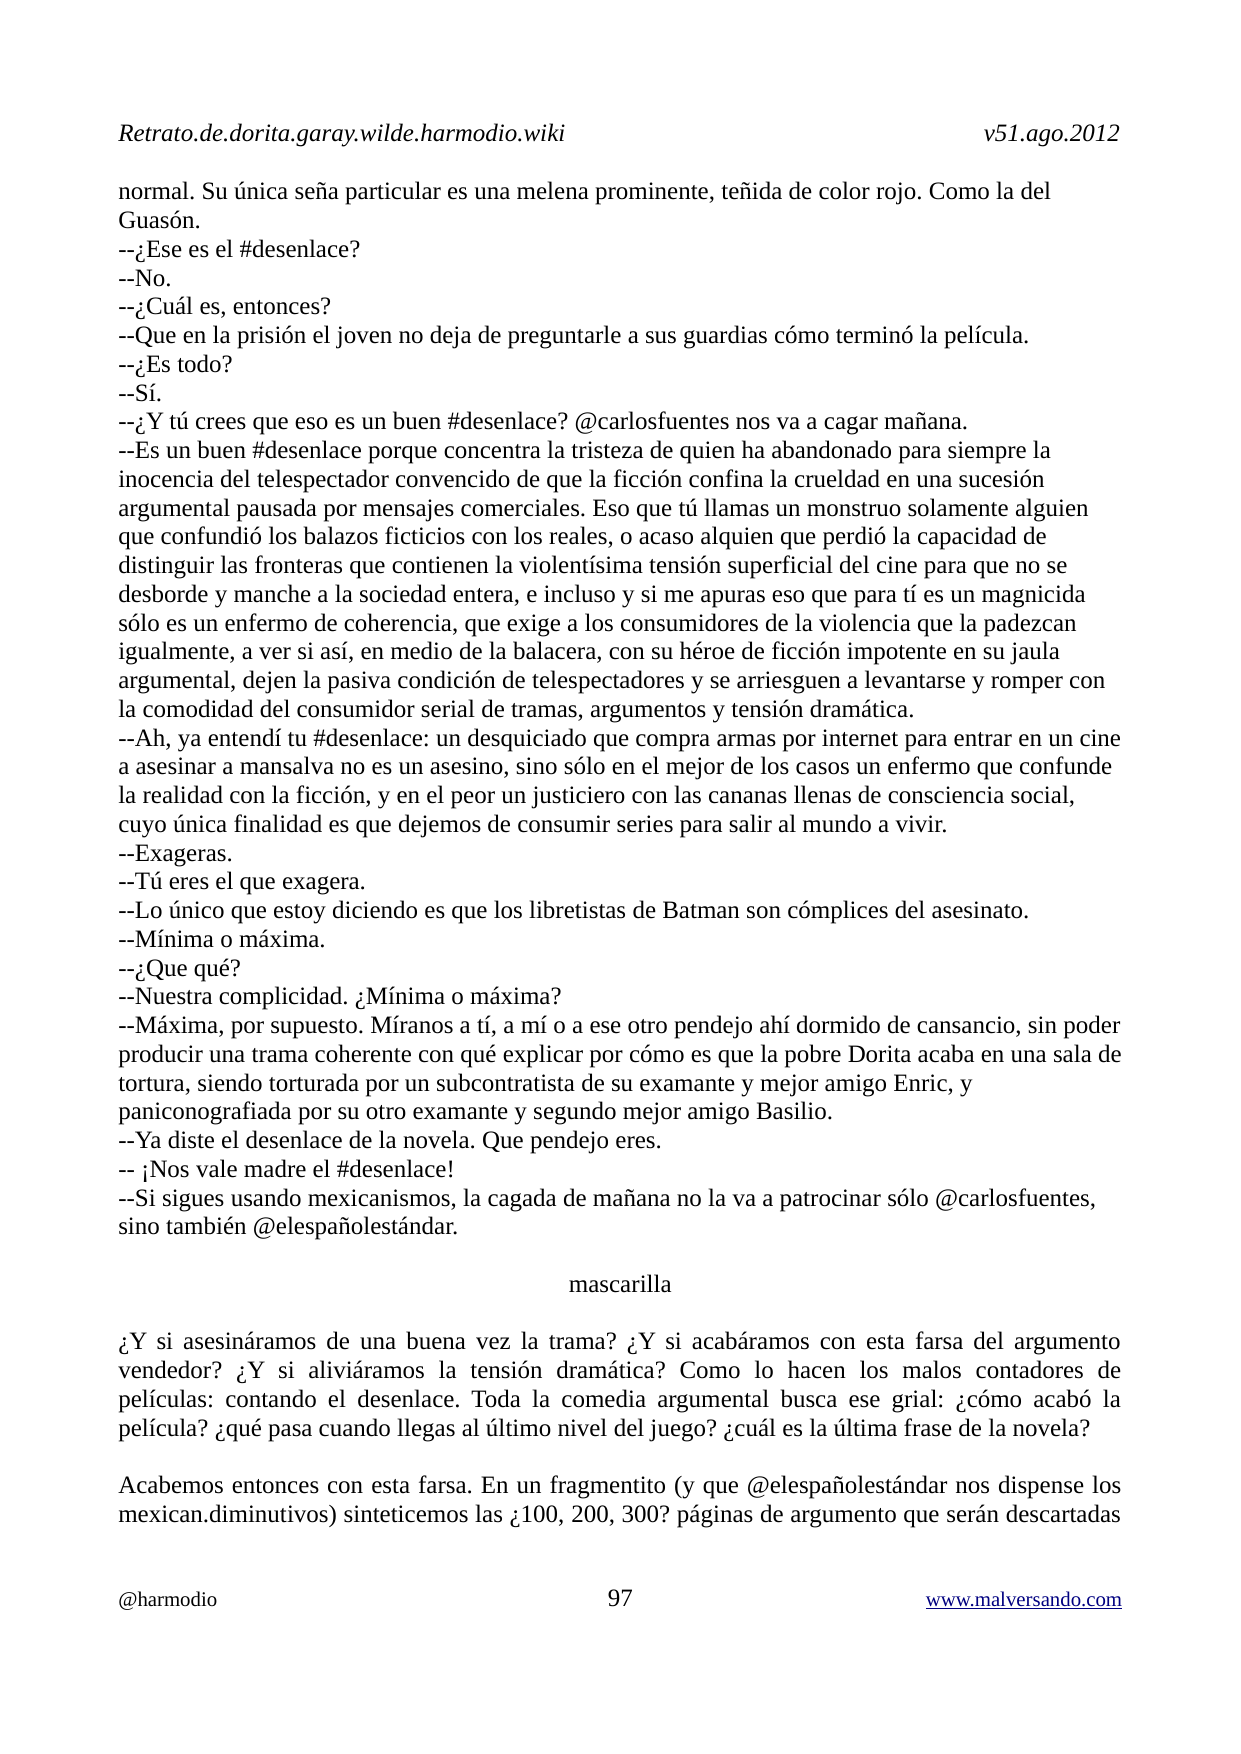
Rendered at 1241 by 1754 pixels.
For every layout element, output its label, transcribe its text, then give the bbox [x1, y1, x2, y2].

text --No. [118, 263, 1122, 291]
text --Exageras. [118, 838, 1122, 866]
text --Si sigues usando mexicanismos, la cagada de mañana no la va a patrocinar sólo @carlosfuentes, sino también @elespañolestándar. [118, 1183, 1122, 1240]
text --Es un buen #desenlace porque concentra la tristeza de quien ha abandonado para siempre la inocencia del telespectador convencido de que la ficción confina la crueldad en una sucesión argumental pausada por mensajes comerciales. Eso que tú llamas un monstruo solamente alguien que confundió los balazos ficticios con los reales, o acaso alquien que perdió la capacidad de distinguir las fronteras que contienen la violentísima tensión superficial del cine para que no se desborde y manche a la sociedad entera, e incluso y si me apuras eso que para tí es un magnicida sólo es un enfermo de coherencia, que exige a los consumidores de la violencia que la padezcan igualmente, a ver si así, en medio de la balacera, con su héroe de ficción impotente en su jaula argumental, dejen la pasiva condición de telespectadores y se arriesguen a levantarse y romper con la comodidad del consumidor serial de tramas, argumentos y tensión dramática. [118, 435, 1122, 723]
text --Ya diste el desenlace de la novela. Que pendejo eres. [118, 1125, 1122, 1154]
text --Mínima o máxima. [118, 924, 1122, 953]
text --Ah, ya entendí tu #desenlace: un desquiciado que compra armas por internet para entrar en un cine a asesinar a mansalva no es un asesino, sino sólo en el mejor de los casos un enfermo que confunde la realidad con la ficción, y en el peor un justiciero con las cananas llenas de consciencia social, cuyo única finalidad es que dejemos de consumir series para salir al mundo a vivir. [118, 723, 1122, 838]
text Acabemos entonces con esta farsa. En un fragmentito (y que @elespañolestándar nos dispense los mexican.diminutivos) sinteticemos las ¿100, 200, 300? páginas de argumento que serán descartadas [118, 1470, 1122, 1528]
text --Que en la prisión el joven no deja de preguntarle a sus guardias cómo terminó la película. [118, 320, 1122, 349]
text --Nuestra complicidad. ¿Mínima o máxima? [118, 981, 1122, 1010]
text --Máxima, por supuesto. Míranos a tí, a mí o a ese otro pendejo ahí dormido de cansancio, sin poder producir una trama coherente con qué explicar por cómo es que la pobre Dorita acaba en una sala de tortura, siendo torturada por un subcontratista de su examante y mejor amigo Enric, y paniconografiada por su otro examante y segundo mejor amigo Basilio. [118, 1010, 1122, 1125]
text -- ¡Nos vale madre el #desenlace! [118, 1154, 1122, 1183]
text mascarilla [118, 1269, 1122, 1298]
text --¿Ese es el #desenlace? [118, 234, 1122, 263]
text normal. Su única seña particular es una melena prominente, teñida de color rojo. Como la del Guasón. [118, 176, 1122, 234]
text --Lo único que estoy diciendo es que los libretistas de Batman son cómplices del asesinato. [118, 895, 1122, 924]
text --Sí. [118, 378, 1122, 406]
text --Tú eres el que exagera. [118, 866, 1122, 895]
text --¿Y tú crees que eso es un buen #desenlace? @carlosfuentes nos va a cagar mañana. [118, 406, 1122, 435]
text --¿Es todo? [118, 349, 1122, 378]
text --¿Cuál es, entonces? [118, 291, 1122, 320]
text --¿Que qué? [118, 953, 1122, 981]
text ¿Y si asesináramos de una buena vez la trama? ¿Y si acabáramos con esta farsa del argumento vendedor? ¿Y si aliviáramos la tensión dramática? Como lo hacen los malos contadores de películas: contando el desenlace. Toda la comedia argumental busca ese grial: ¿cómo acabó la película? ¿qué pasa cuando llegas al último nivel del juego? ¿cuál es la última frase de la novela? [118, 1326, 1122, 1441]
